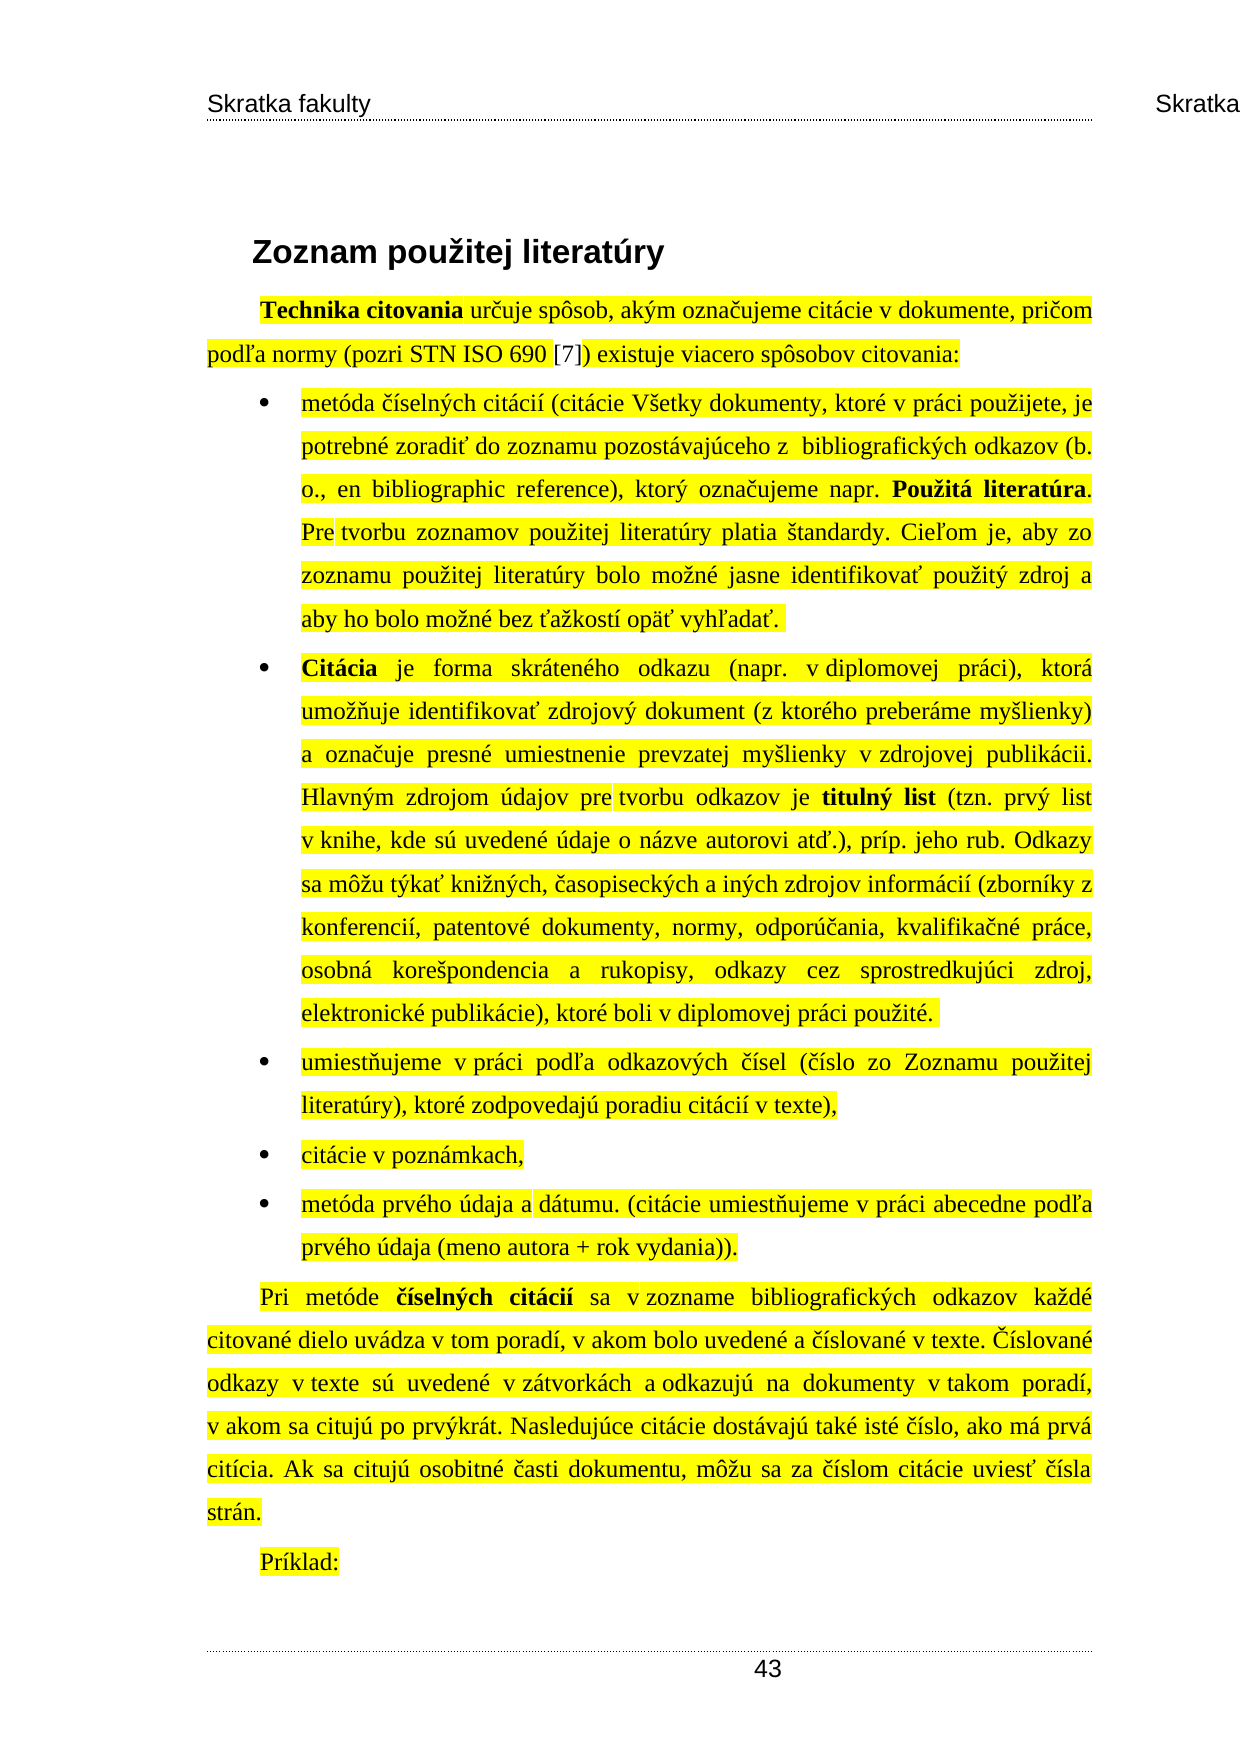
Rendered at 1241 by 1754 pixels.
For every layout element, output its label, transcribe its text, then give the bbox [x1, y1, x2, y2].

list Citácia je forma skráteného odkazu (napr. v diplomovej práci), ktorá umožňuje identifikovať zdrojový dokument (z ktorého preberáme myšlienky) a označuje presné umiestnenie prevzatej myšlienky v zdrojovej publikácii. Hlavným zdrojom údajov pre tvorbu odkazov je titulný list (tzn. prvý list v knihe, kde sú uvedené údaje o názve autorovi atď.), príp. jeho rub. Odkazy sa môžu týkať knižných, časopiseckých a iných zdrojov informácií (zborníky z konferencií, patentové dokumenty, normy, odporúčania, kvalifikačné práce, osobná korešpondencia a rukopisy, odkazy cez sprostredkujúci zdroj, elektronické publikácie), ktoré boli v diplomovej práci použité. [260, 653, 1092, 1027]
text Technika citovania určuje spôsob, akým označujeme citácie v dokumente, pričom podľa normy (pozri STN ISO 690 [7]) existuje viacero spôsobov citovania: [207, 296, 1092, 367]
text Príklad: [207, 1547, 1092, 1576]
text Pri metóde číselných citácií sa v zozname bibliografických odkazov každé citované dielo uvádza v tom poradí, v akom bolo uvedené a číslované v texte. Číslované odkazy v texte sú uvedené v zátvorkách a odkazujú na dokumenty v takom poradí, v akom sa citujú po prvýkrát. Nasledujúce citácie dostávajú také isté číslo, ako má prvá citícia. Ak sa citujú osobitné časti dokumentu, môžu sa za číslom citácie uviesť čísla strán. [207, 1282, 1092, 1526]
list Zoznam použitej literatúry [207, 232, 1092, 270]
list citácie v poznámkach, [260, 1140, 1092, 1169]
list umiestňujeme v práci podľa odkazových čísel (číslo zo Zoznamu použitej literatúry), ktoré zodpovedajú poradiu citácií v texte), [260, 1047, 1092, 1119]
list metóda číselných citácií (citácie Všetky dokumenty, ktoré v práci použijete, je potrebné zoradiť do zoznamu pozostávajúceho z bibliografických odkazov (b. o., en bibliographic reference), ktorý označujeme napr. Použitá literatúra. Pre tvorbu zoznamov použitej literatúry platia štandardy. Cieľom je, aby zo zoznamu použitej literatúry bolo možné jasne identifikovať použitý zdroj a aby ho bolo možné bez ťažkostí opäť vyhľadať. [260, 388, 1092, 632]
list metóda prvého údaja a dátumu. (citácie umiestňujeme v práci abecedne podľa prvého údaja (meno autora + rok vydania)). [260, 1189, 1092, 1261]
